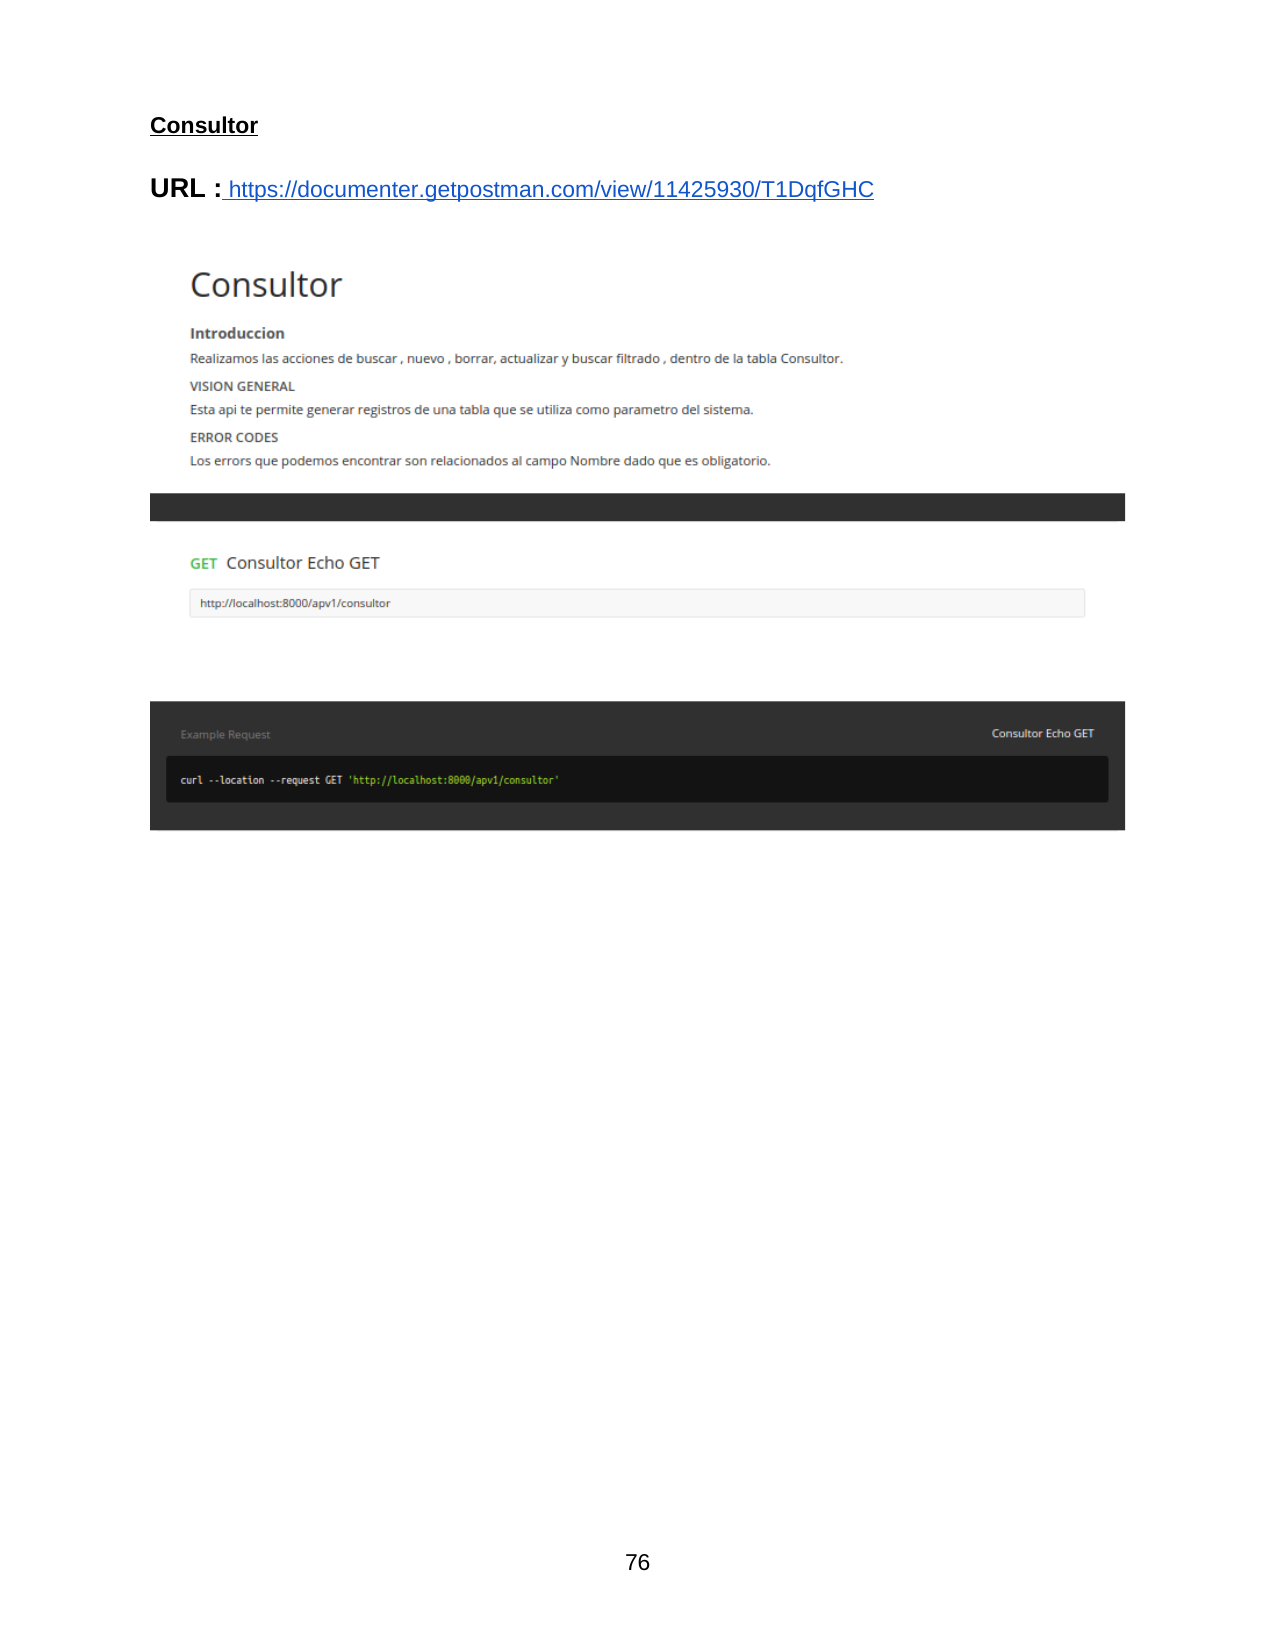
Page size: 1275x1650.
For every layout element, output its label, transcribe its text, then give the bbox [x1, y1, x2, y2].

picture [150, 233, 1125, 842]
text URL : https://documenter.getpostman.com/view/11425930/T1DqfGHC [150, 172, 1125, 203]
text Consultor [150, 112, 1125, 139]
